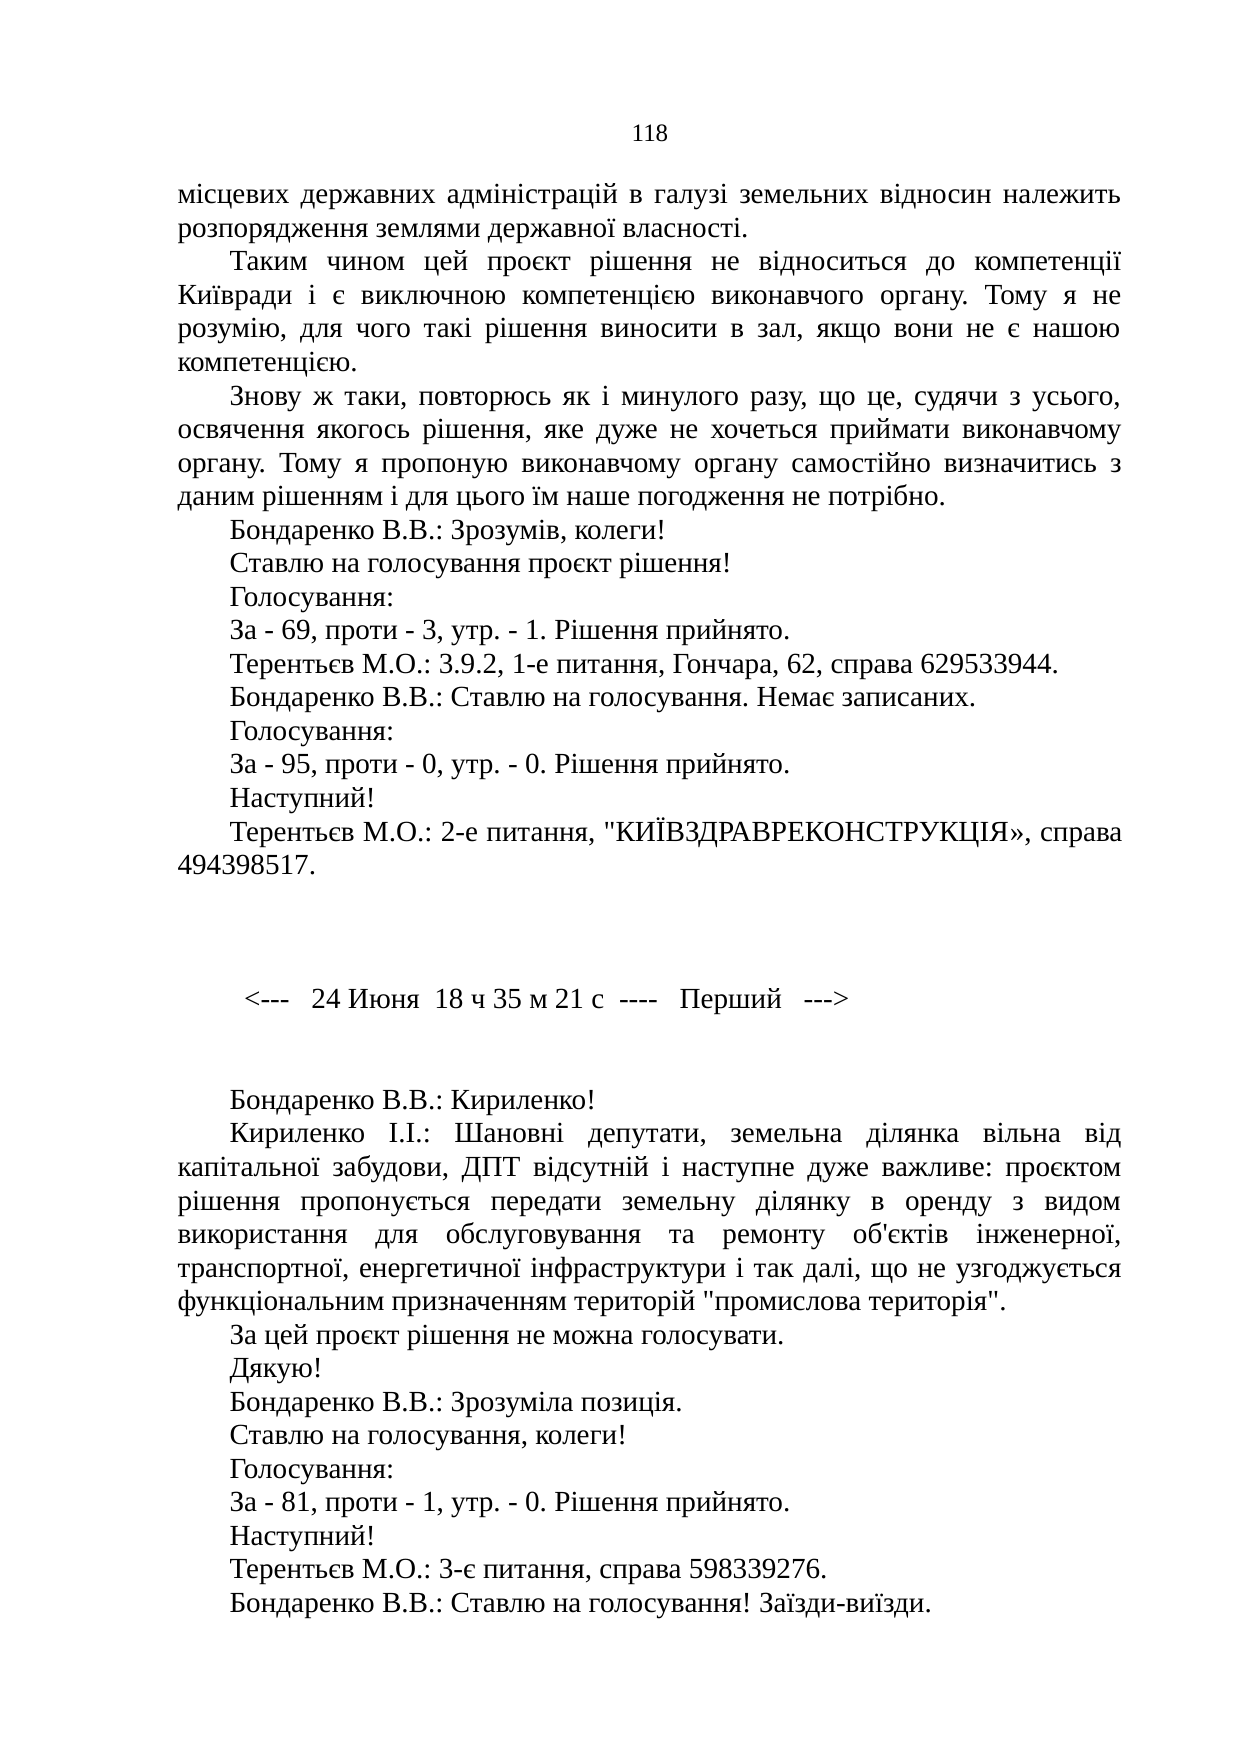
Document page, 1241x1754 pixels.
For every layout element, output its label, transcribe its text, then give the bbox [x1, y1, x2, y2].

text Ставлю на голосування, колеги! [177, 1417, 1122, 1451]
text Бондаренко В.В.: Зрозумів, колеги! [177, 512, 1122, 545]
text Наступний! [177, 1518, 1122, 1552]
text <--- 24 Июня 18 ч 35 м 21 с ---- Перший ---> [177, 981, 1122, 1015]
text Наступний! [177, 780, 1122, 814]
text місцевих державних адміністрацій в галузі земельних відносин належить розпорядження землями державної власності. [177, 176, 1122, 243]
text За цей проєкт рішення не можна голосувати. [177, 1317, 1122, 1350]
text Кириленко І.І.: Шановні депутати, земельна ділянка вільна від капітальної забудови, ДПТ відсутній і наступне дуже важливе: проєктом рішення пропонується передати земельну ділянку в оренду з видом використання для обслуговування та ремонту об'єктів інженерної, транспортної, енергетичної інфраструктури і так далі, що не узгоджується функціональним призначенням територій "промислова територія". [177, 1116, 1122, 1317]
text За - 95, проти - 0, утр. - 0. Рішення прийнято. [177, 747, 1122, 780]
text Ставлю на голосування проєкт рішення! [177, 545, 1122, 579]
text Голосування: [177, 1451, 1122, 1484]
text Бондаренко В.В.: Кириленко! [177, 1082, 1122, 1116]
text Терентьєв М.О.: 3-є питання, справа 598339276. [177, 1552, 1122, 1585]
text Терентьєв М.О.: 3.9.2, 1-е питання, Гончара, 62, справа 629533944. [177, 646, 1122, 679]
text Знову ж таки, повторюсь як і минулого разу, що це, судячи з усього, освячення якогось рішення, яке дуже не хочеться приймати виконавчому органу. Тому я пропоную виконавчому органу самостійно визначитись з даним рішенням і для цього їм наше погодження не потрібно. [177, 378, 1122, 512]
text Бондаренко В.В.: Ставлю на голосування! Заїзди-виїзди. [177, 1585, 1122, 1619]
text Дякую! [177, 1350, 1122, 1384]
text Голосування: [177, 579, 1122, 612]
text Голосування: [177, 713, 1122, 747]
text Бондаренко В.В.: Ставлю на голосування. Немає записаних. [177, 679, 1122, 713]
text Таким чином цей проєкт рішення не відноситься до компетенції Київради і є виключною компетенцією виконавчого органу. Тому я не розумію, для чого такі рішення виносити в зал, якщо вони не є нашою компетенцією. [177, 243, 1122, 378]
text Бондаренко В.В.: Зрозуміла позиція. [177, 1384, 1122, 1417]
text Терентьєв М.О.: 2-е питання, "КИЇВЗДРАВРЕКОНСТРУКЦІЯ», справа 494398517. [177, 814, 1122, 881]
text За - 81, проти - 1, утр. - 0. Рішення прийнято. [177, 1484, 1122, 1518]
text За - 69, проти - 3, утр. - 1. Рішення прийнято. [177, 612, 1122, 646]
